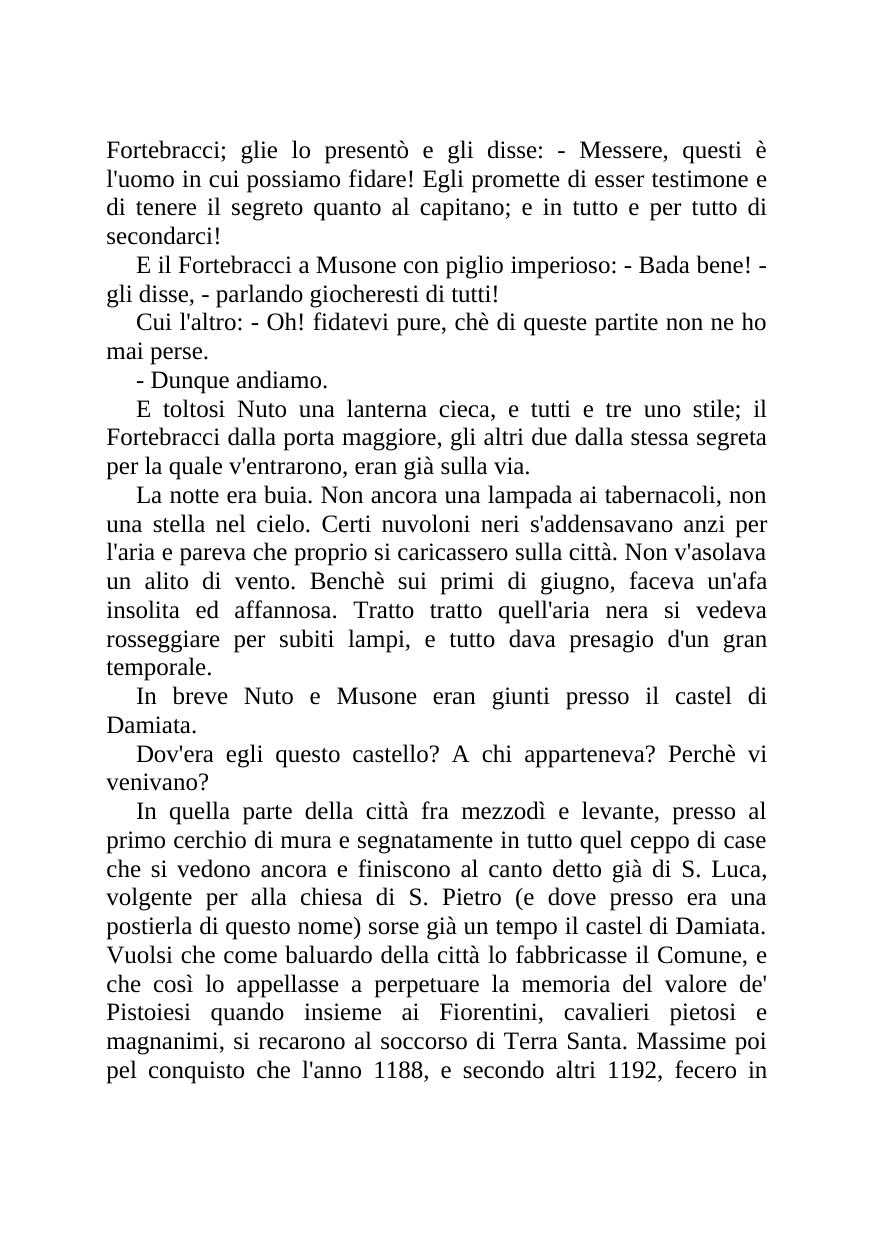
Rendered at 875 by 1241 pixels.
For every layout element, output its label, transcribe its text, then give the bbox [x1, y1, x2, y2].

text Dov'era egli questo castello? A chi apparteneva? Perchè vi venivano? [106, 739, 768, 796]
text - Dunque andiamo. [106, 365, 768, 394]
text La notte era buia. Non ancora una lampada ai tabernacoli, non una stella nel cielo. Certi nuvoloni neri s'addensavano anzi per l'aria e pareva che proprio si caricassero sulla città. Non v'asolava un alito di vento. Benchè sui primi di giugno, faceva un'afa insolita ed affannosa. Tratto tratto quell'aria nera si vedeva rosseggiare per subiti lampi, e tutto dava presagio d'un gran temporale. [106, 480, 768, 681]
text Cui l'altro: - Oh! fidatevi pure, chè di queste partite non ne ho mai perse. [106, 307, 768, 365]
text Fortebracci; glie lo presentò e gli disse: - Messere, questi è l'uomo in cui possiamo fidare! Egli promette di esser testimone e di tenere il segreto quanto al capitano; e in tutto e per tutto di secondarci! [106, 135, 768, 250]
text E toltosi Nuto una lanterna cieca, e tutti e tre uno stile; il Fortebracci dalla porta maggiore, gli altri due dalla stessa segreta per la quale v'entrarono, eran già sulla via. [106, 394, 768, 480]
text E il Fortebracci a Musone con piglio imperioso: - Bada bene! - gli disse, - parlando giocheresti di tutti! [106, 250, 768, 307]
text In quella parte della città fra mezzodì e levante, presso al primo cerchio di mura e segnatamente in tutto quel ceppo di case che si vedono ancora e finiscono al canto detto già di S. Luca, volgente per alla chiesa di S. Pietro (e dove presso era una postierla di questo nome) sorse già un tempo il castel di Damiata. Vuolsi che come baluardo della città lo fabbricasse il Comune, e che così lo appellasse a perpetuare la memoria del valore de' Pistoiesi quando insieme ai Fiorentini, cavalieri pietosi e magnanimi, si recarono al soccorso di Terra Santa. Massime poi pel conquisto che l'anno 1188, e secondo altri 1192, fecero in [106, 796, 768, 1084]
text In breve Nuto e Musone eran giunti presso il castel di Damiata. [106, 681, 768, 739]
